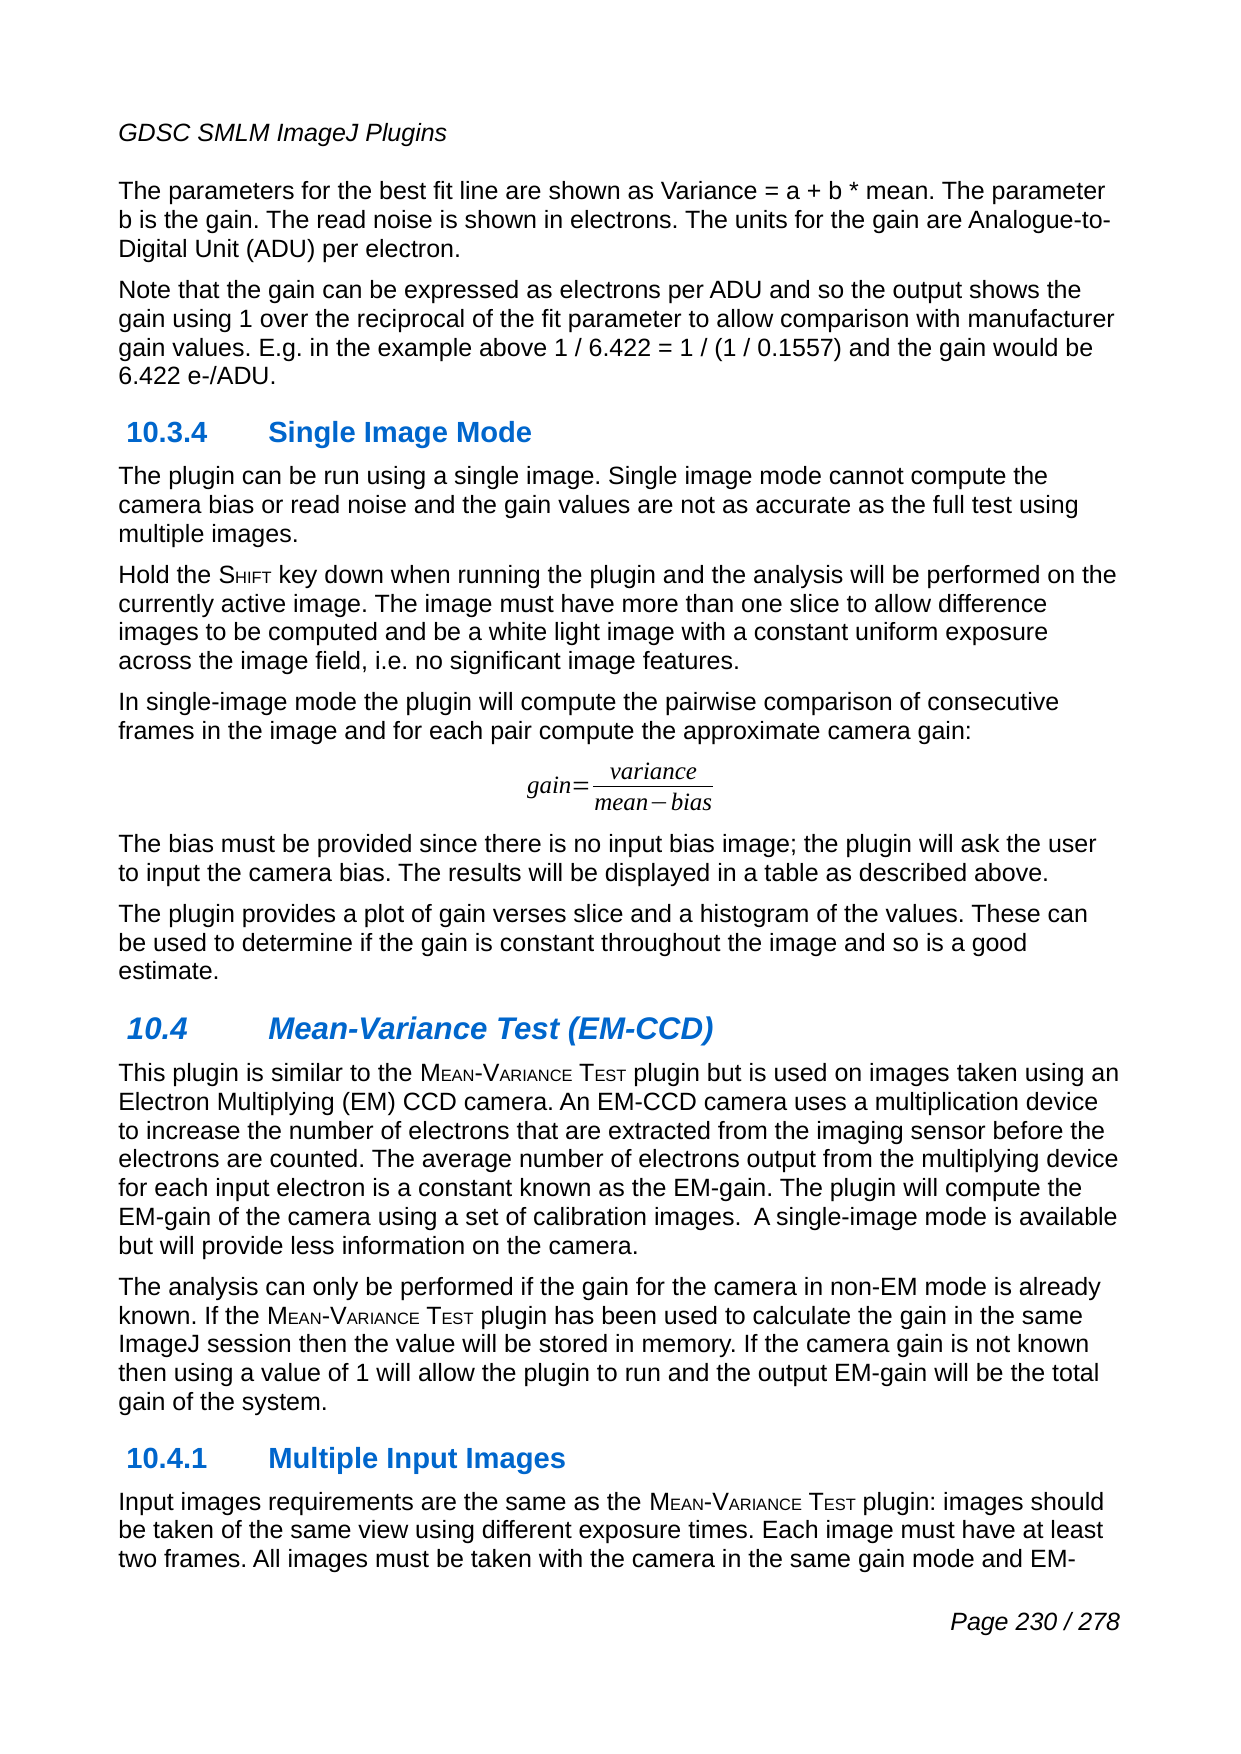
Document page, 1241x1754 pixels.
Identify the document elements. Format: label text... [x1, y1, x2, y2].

subtitle Multiple Input Images [118, 1441, 1122, 1474]
subtitle Single Image Mode [118, 415, 1122, 449]
text The parameters for the best fit line are shown as Variance = a + b * mean. The parameter b is the gain. The read noise is shown in electrons. The units for the gain are Analogue-to-Digital Unit (ADU) per electron. [118, 176, 1122, 263]
subtitle Mean-Variance Test (EM-CCD) [118, 1010, 1122, 1046]
text The plugin can be run using a single image. Single image mode cannot compute the camera bias or read noise and the gain values are not as accurate as the full test using multiple images. [118, 461, 1122, 547]
text Note that the gain can be expressed as electrons per ADU and so the output shows the gain using 1 over the reciprocal of the fit parameter to allow comparison with manufacturer gain values. E.g. in the example above 1 / 6.422 = 1 / (1 / 0.1557) and the gain would be 6.422 e-/ADU. [118, 275, 1122, 390]
text The plugin provides a plot of gain verses slice and a histogram of the values. These can be used to determine if the gain is constant throughout the image and so is a good estimate. [118, 899, 1122, 985]
text In single-image mode the plugin will compute the pairwise comparison of consecutive frames in the image and for each pair compute the approximate camera gain: [118, 687, 1122, 745]
text The analysis can only be performed if the gain for the camera in non-EM mode is already known. If the Mean-Variance Test plugin has been used to calculate the gain in the same ImageJ session then the value will be stored in memory. If the camera gain is not known then using a value of 1 will allow the plugin to run and the output EM-gain will be the total gain of the system. [118, 1272, 1122, 1416]
text This plugin is similar to the Mean-Variance Test plugin but is used on images taken using an Electron Multiplying (EM) CCD camera. An EM-CCD camera uses a multiplication device to increase the number of electrons that are extracted from the imaging sensor before the electrons are counted. The average number of electrons output from the multiplying device for each input electron is a constant known as the EM-gain. The plugin will compute the EM-gain of the camera using a set of calibration images. A single-image mode is available but will provide less information on the camera. [118, 1058, 1122, 1259]
text The bias must be provided since there is no input bias image; the plugin will ask the user to input the camera bias. The results will be displayed in a table as described above. [118, 829, 1122, 886]
text Hold the Shift key down when running the plugin and the analysis will be performed on the currently active image. The image must have more than one slice to allow difference images to be computed and be a white light image with a constant uniform exposure across the image field, i.e. no significant image features. [118, 560, 1122, 675]
text Input images requirements are the same as the Mean-Variance Test plugin: images should be taken of the same view using different exposure times. Each image must have at least two frames. All images must be taken with the camera in the same gain mode and EM- [118, 1487, 1122, 1573]
